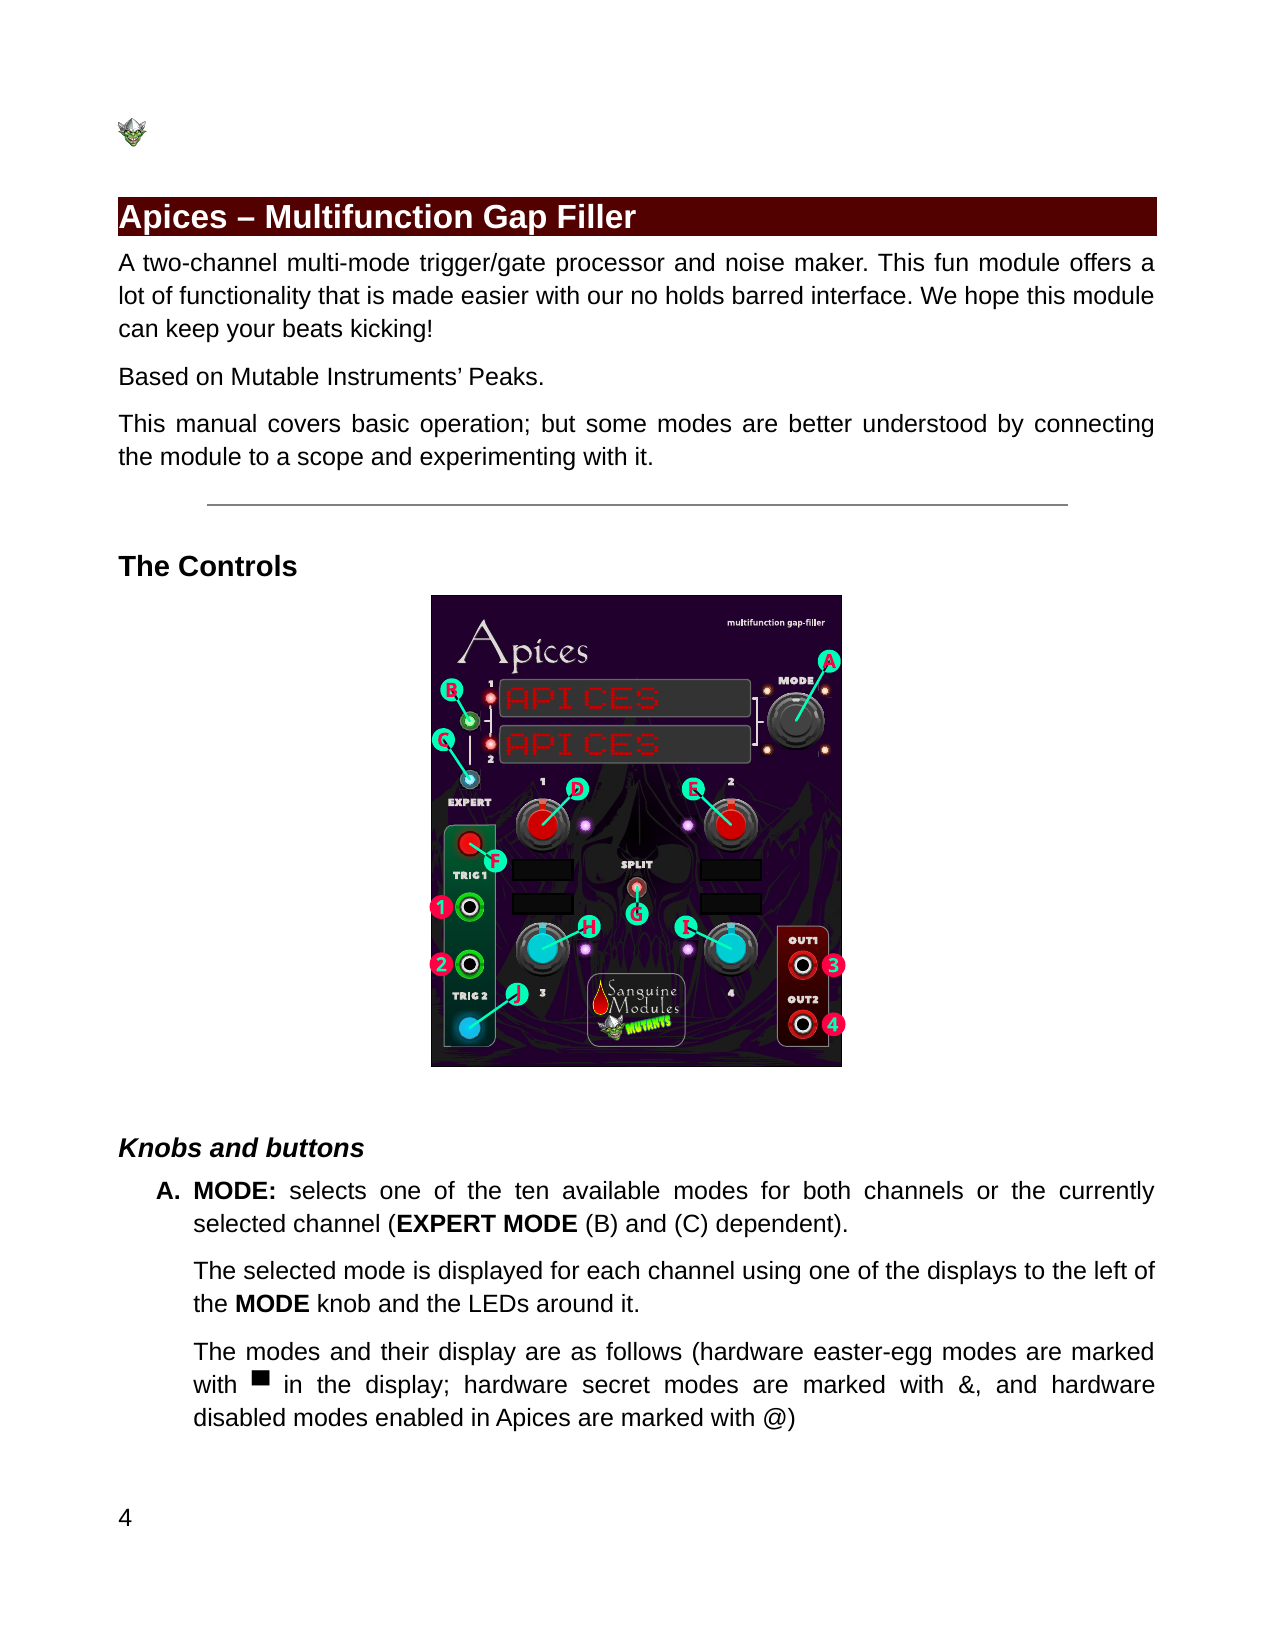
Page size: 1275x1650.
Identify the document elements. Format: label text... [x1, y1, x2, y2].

text This manual covers basic operation; but some modes are better understood by connecting the module to a scope and experimenting with it. [118, 409, 1157, 471]
subtitle The Controls [118, 549, 1157, 582]
text A two-channel multi-mode trigger/gate processor and noise maker. This fun module offers a lot of functionality that is made easier with our no holds barred interface. We hope this module can keep your beats kicking! [118, 248, 1157, 343]
subtitle Knobs and buttons [118, 1132, 1157, 1163]
list MODE: selects one of the ten available modes for both channels or the currently selected channel (EXPERT MODE (B) and (C) dependent). [156, 1176, 1157, 1237]
text Based on Mutable Instruments’ Peaks. [118, 362, 1157, 391]
subtitle Apices – Multifunction Gap Filler [118, 197, 1157, 236]
list The modes and their display are as follows (hardware easter-egg modes are marked with ▀ in the display; hardware secret modes are marked with &, and hardware disabled modes enabled in Apices are marked with @) [156, 1337, 1157, 1432]
list The selected mode is displayed for each channel using one of the displays to the left of the MODE knob and the LEDs around it. [156, 1256, 1157, 1318]
